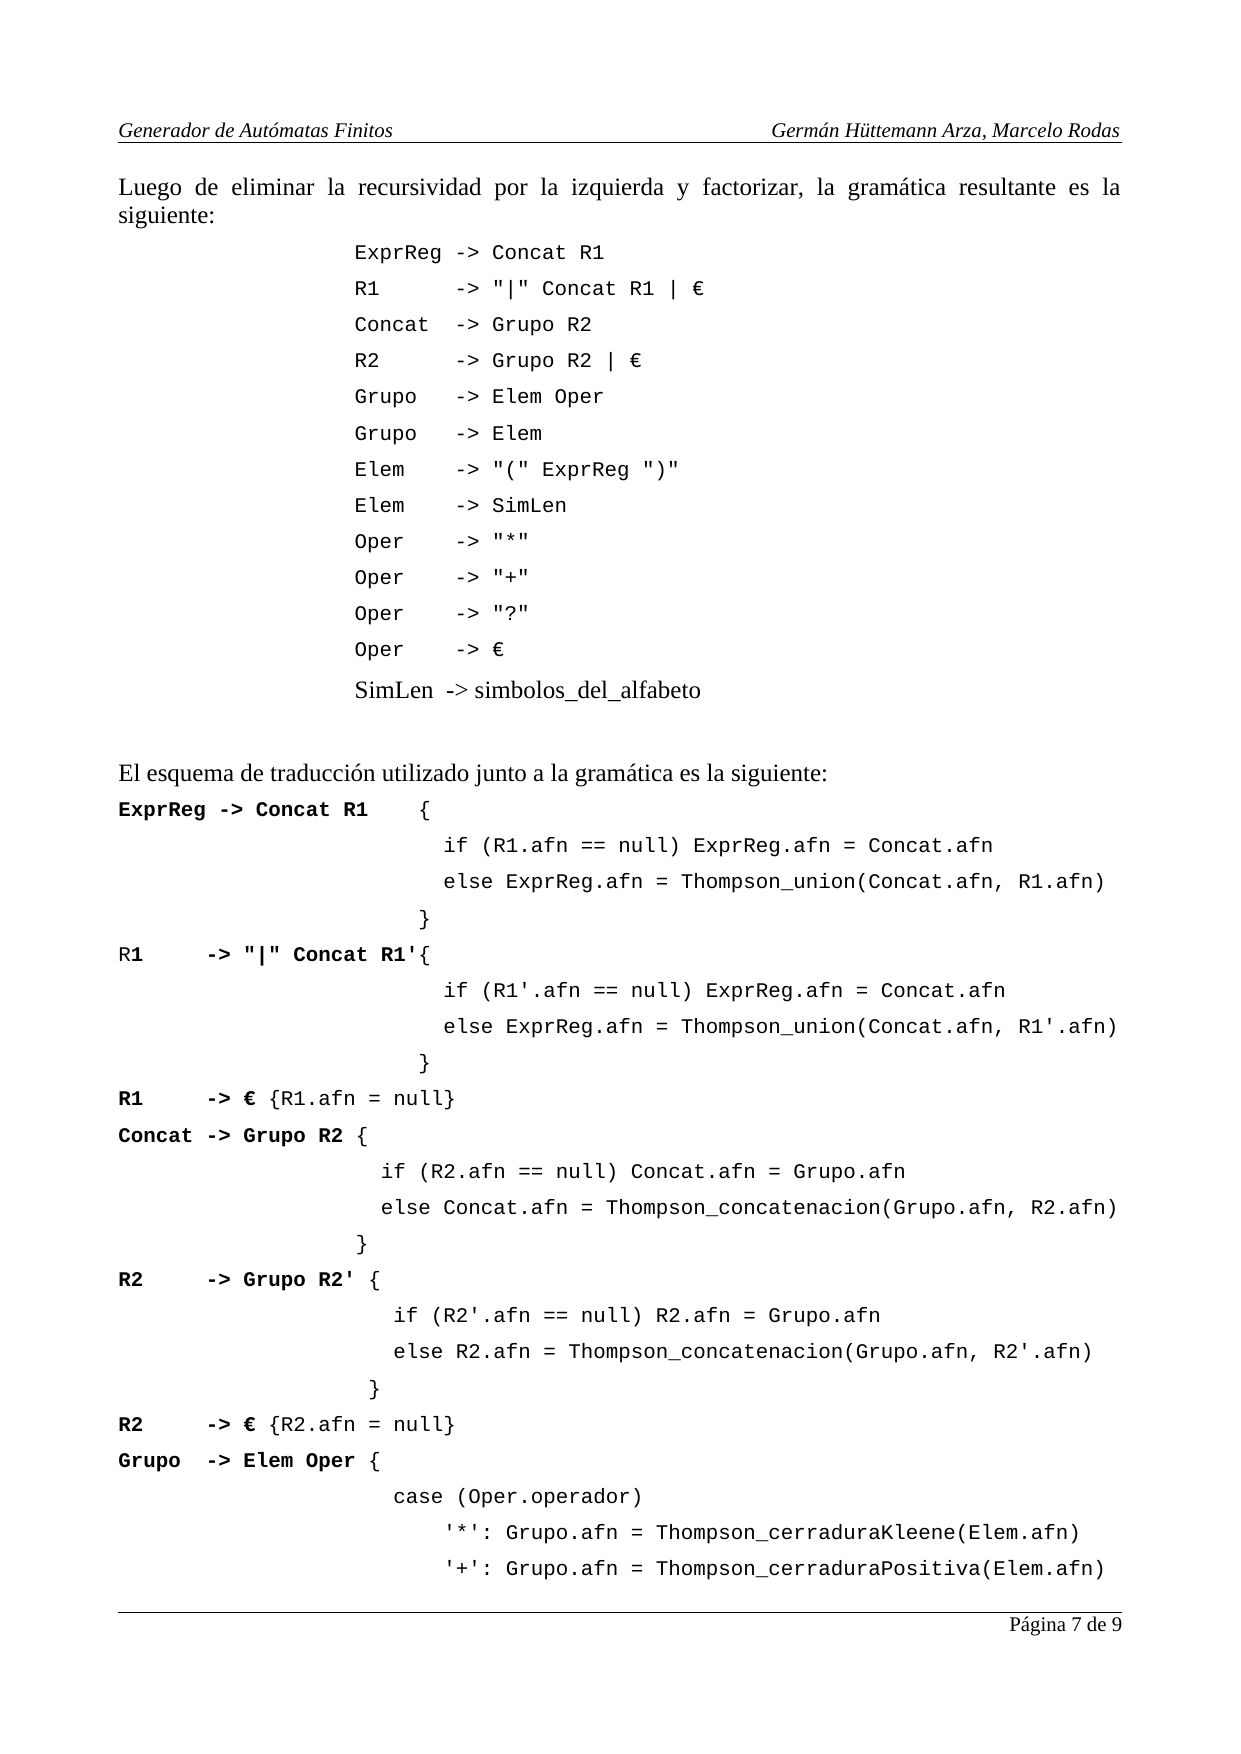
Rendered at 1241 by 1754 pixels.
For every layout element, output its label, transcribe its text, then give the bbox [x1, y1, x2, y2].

text El esquema de traducción utilizado junto a la gramática es la siguiente: [118, 758, 1122, 787]
text Grupo -> Elem [118, 422, 1122, 446]
text R1 -> "|" Concat R1 | € [118, 278, 1122, 302]
text Oper -> "?" [118, 603, 1122, 627]
text if (R1.afn == null) ExprReg.afn = Concat.afn [118, 835, 1122, 859]
text if (R1'.afn == null) ExprReg.afn = Concat.afn [118, 980, 1122, 1004]
text ExprReg -> Concat R1 [118, 242, 1122, 265]
text SimLen -> simbolos_del_alfabeto [118, 676, 1122, 704]
text } [118, 1233, 1122, 1257]
text Concat -> Grupo R2 { [118, 1124, 1122, 1148]
text R1 -> € {R1.afn = null} [118, 1088, 1122, 1112]
text Elem -> SimLen [118, 495, 1122, 518]
text R1 -> "|" Concat R1'{ [118, 944, 1122, 967]
text R2 -> € {R2.afn = null} [118, 1414, 1122, 1437]
text Luego de eliminar la recursividad por la izquierda y factorizar, la gramática resultante es la siguiente: [118, 172, 1122, 229]
text R2 -> Grupo R2 | € [118, 350, 1122, 374]
text } [118, 1052, 1122, 1076]
text '+': Grupo.afn = Thompson_cerraduraPositiva(Elem.afn) [118, 1558, 1122, 1582]
text else R2.afn = Thompson_concatenacion(Grupo.afn, R2'.afn) [118, 1341, 1122, 1365]
text '*': Grupo.afn = Thompson_cerraduraKleene(Elem.afn) [118, 1522, 1122, 1546]
text if (R2'.afn == null) R2.afn = Grupo.afn [118, 1305, 1122, 1329]
text if (R2.afn == null) Concat.afn = Grupo.afn [118, 1161, 1122, 1184]
text else ExprReg.afn = Thompson_union(Concat.afn, R1'.afn) [118, 1016, 1122, 1040]
text Oper -> € [118, 639, 1122, 663]
text } [118, 1378, 1122, 1401]
text Concat -> Grupo R2 [118, 314, 1122, 338]
text R2 -> Grupo R2' { [118, 1269, 1122, 1293]
text Elem -> "(" ExprReg ")" [118, 459, 1122, 482]
text else Concat.afn = Thompson_concatenacion(Grupo.afn, R2.afn) [118, 1197, 1122, 1221]
text case (Oper.operador) [118, 1486, 1122, 1510]
text Grupo -> Elem Oper { [118, 1450, 1122, 1473]
text Grupo -> Elem Oper [118, 386, 1122, 410]
text Oper -> "+" [118, 567, 1122, 591]
text else ExprReg.afn = Thompson_union(Concat.afn, R1.afn) [118, 872, 1122, 895]
text ExprReg -> Concat R1 { [118, 799, 1122, 823]
text Oper -> "*" [118, 531, 1122, 554]
text } [118, 908, 1122, 931]
